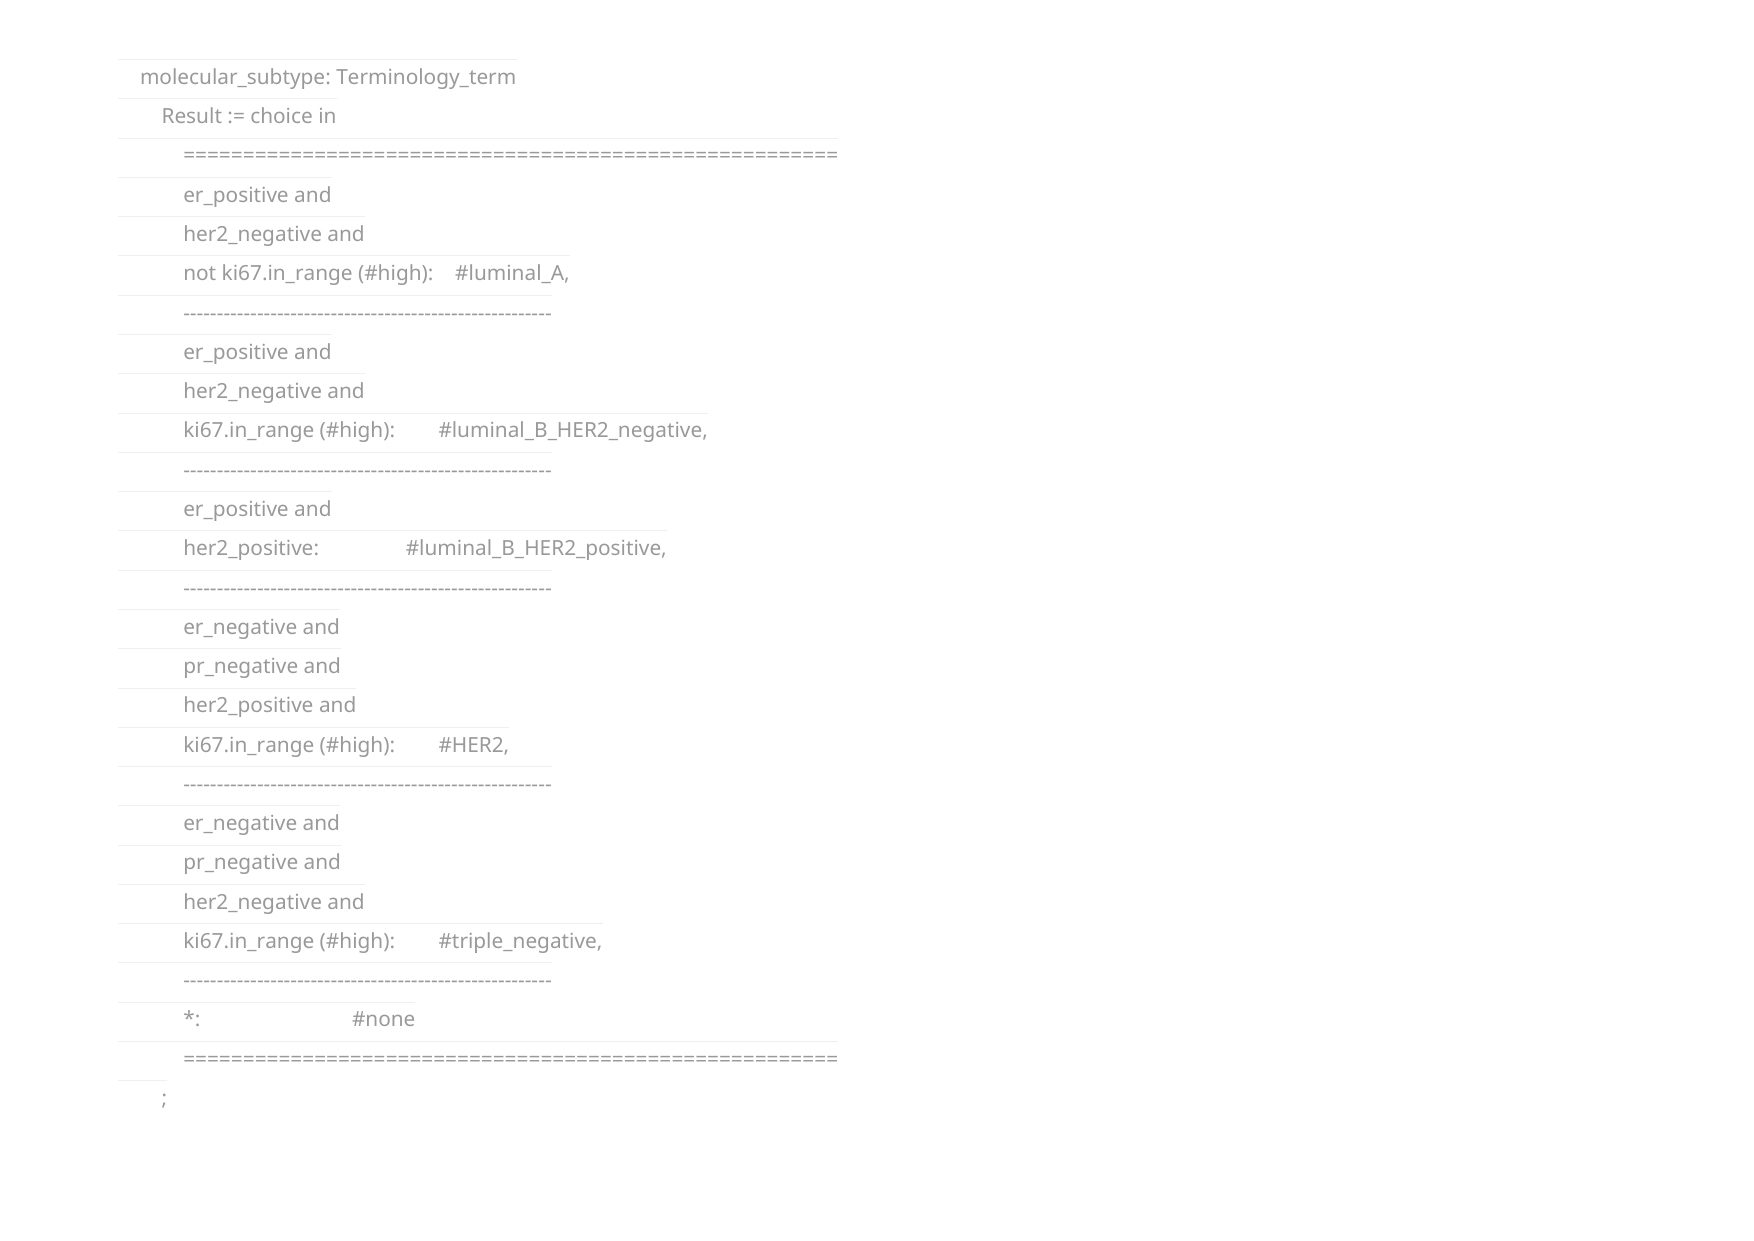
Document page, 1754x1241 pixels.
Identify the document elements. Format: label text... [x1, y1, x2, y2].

text ------------------------------------------------------- [118, 766, 1695, 797]
text molecular_subtype: Terminology_term [118, 59, 1695, 91]
text Result := choice in [118, 98, 1695, 130]
text pr_negative and [118, 844, 1695, 876]
text ------------------------------------------------------- [118, 452, 1695, 483]
text ======================================================= [118, 138, 1695, 169]
text her2_negative and [118, 216, 1695, 248]
text ; [118, 1080, 1695, 1112]
text er_negative and [118, 609, 1695, 640]
text *: #none [118, 1002, 1695, 1033]
text pr_negative and [118, 648, 1695, 679]
text not ki67.in_range (#high): #luminal_A, [118, 255, 1695, 287]
text ki67.in_range (#high): #HER2, [118, 727, 1695, 758]
text ki67.in_range (#high): #triple_negative, [118, 923, 1695, 954]
text ki67.in_range (#high): #luminal_B_HER2_negative, [118, 412, 1695, 444]
text her2_negative and [118, 373, 1695, 405]
text her2_positive and [118, 687, 1695, 719]
text ======================================================= [118, 1041, 1695, 1072]
text ------------------------------------------------------- [118, 962, 1695, 994]
text her2_positive: #luminal_B_HER2_positive, [118, 530, 1695, 562]
text er_positive and [118, 334, 1695, 365]
text her2_negative and [118, 884, 1695, 915]
text ------------------------------------------------------- [118, 569, 1695, 601]
text ------------------------------------------------------- [118, 295, 1695, 326]
text er_positive and [118, 491, 1695, 522]
text er_positive and [118, 177, 1695, 208]
text er_negative and [118, 805, 1695, 837]
